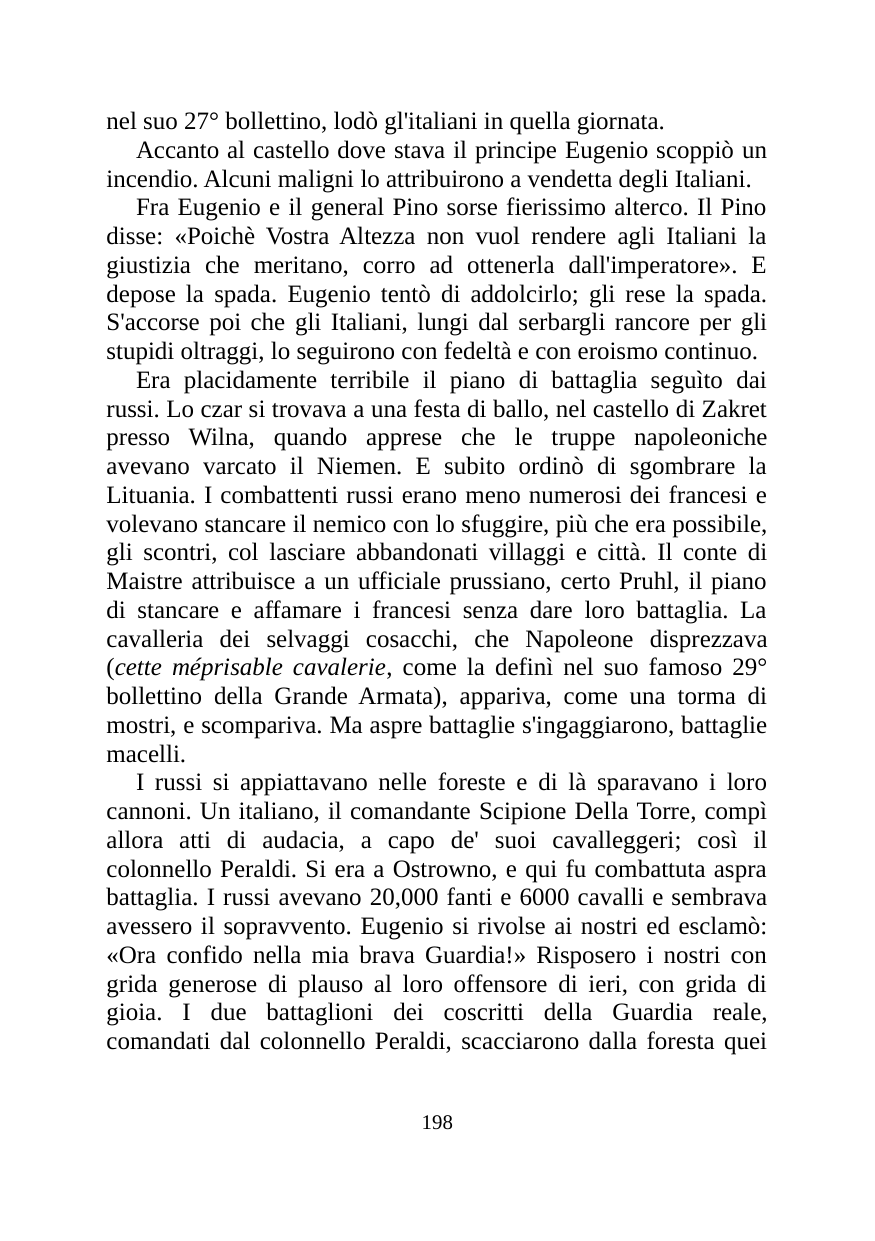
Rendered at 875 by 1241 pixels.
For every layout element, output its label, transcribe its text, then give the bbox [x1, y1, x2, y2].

text Era placidamente terribile il piano di battaglia seguìto dai russi. Lo czar si trovava a una festa di ballo, nel castello di Zakret presso Wilna, quando apprese che le truppe napoleoniche avevano varcato il Niemen. E subito ordinò di sgombrare la Lituania. I combattenti russi erano meno numerosi dei francesi e volevano stancare il nemico con lo sfuggire, più che era possibile, gli scontri, col lasciare abbandonati villaggi e città. Il conte di Maistre attribuisce a un ufficiale prussiano, certo Pruhl, il piano di stancare e affamare i francesi senza dare loro battaglia. La cavalleria dei selvaggi cosacchi, che Napoleone disprezzava (cette méprisable cavalerie, come la definì nel suo famoso 29° bollettino della Grande Armata), appariva, come una torma di mostri, e scompariva. Ma aspre battaglie s'ingaggiarono, battaglie macelli. [106, 365, 768, 767]
text Fra Eugenio e il general Pino sorse fierissimo alterco. Il Pino disse: «Poichè Vostra Altezza non vuol rendere agli Italiani la giustizia che meritano, corro ad ottenerla dall'imperatore». E depose la spada. Eugenio tentò di addolcirlo; gli rese la spada. S'accorse poi che gli Italiani, lungi dal serbargli rancore per gli stupidi oltraggi, lo seguirono con fedeltà e con eroismo continuo. [106, 192, 768, 365]
text I russi si appiattavano nelle foreste e di là sparavano i loro cannoni. Un italiano, il comandante Scipione Della Torre, compì allora atti di audacia, a capo de' suoi cavalleggeri; così il colonnello Peraldi. Si era a Ostrowno, e qui fu combattuta aspra battaglia. I russi avevano 20,000 fanti e 6000 cavalli e sembrava avessero il sopravvento. Eugenio si rivolse ai nostri ed esclamò: «Ora confido nella mia brava Guardia!» Risposero i nostri con grida generose di plauso al loro offensore di ieri, con grida di gioia. I due battaglioni dei coscritti della Guardia reale, comandati dal colonnello Peraldi, scacciarono dalla foresta quei [106, 767, 768, 1055]
text Accanto al castello dove stava il principe Eugenio scoppiò un incendio. Alcuni maligni lo attribuirono a vendetta degli Italiani. [106, 135, 768, 192]
text nel suo 27° bollettino, lodò gl'italiani in quella giornata. [106, 106, 768, 135]
